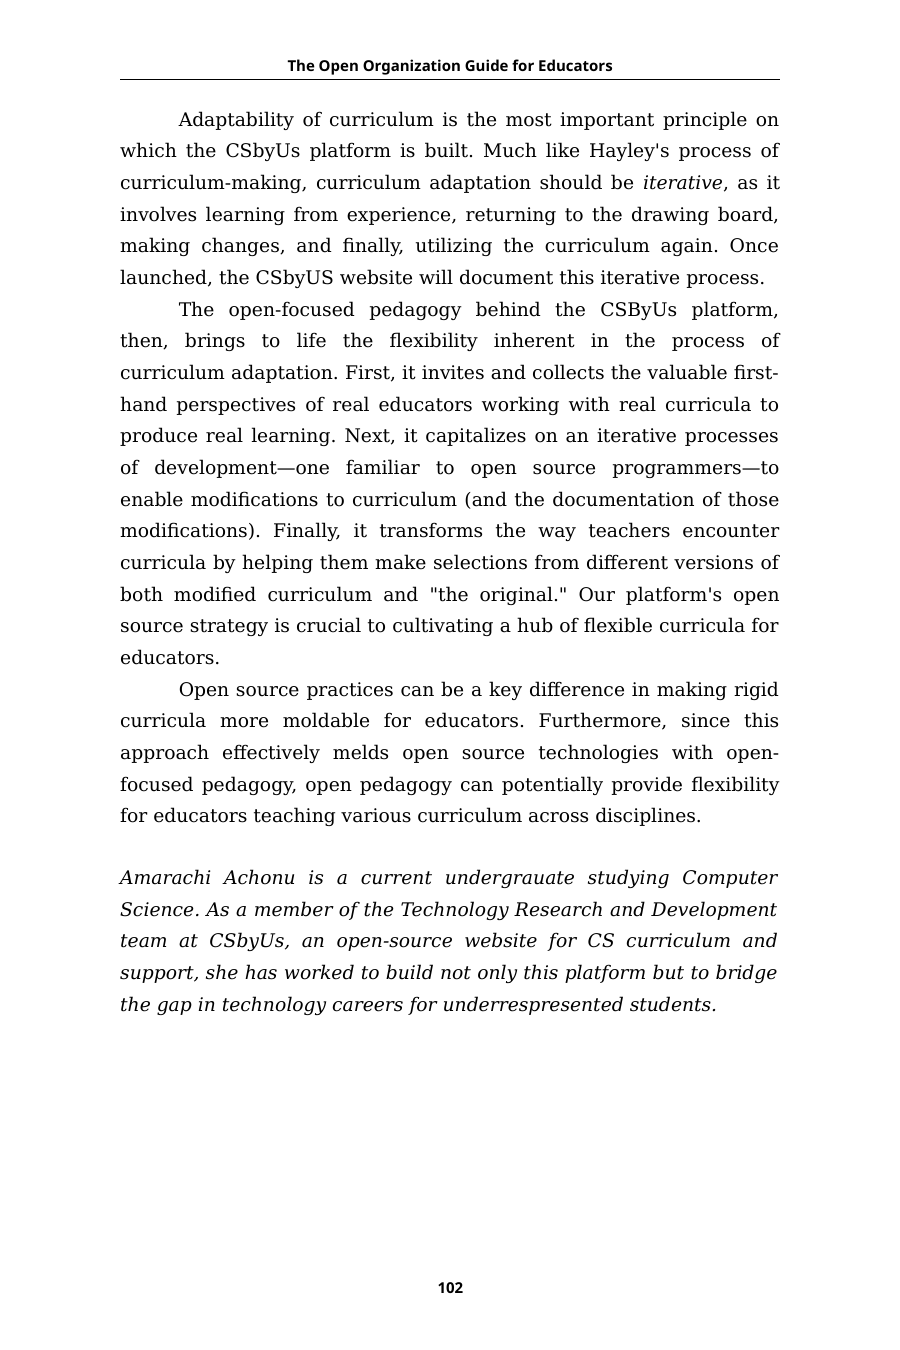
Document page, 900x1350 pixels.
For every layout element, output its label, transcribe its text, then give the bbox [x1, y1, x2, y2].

text Open source practices can be a key difference in making rigid curricula more moldable for educators. Furthermore, since this approach effectively melds open source technologies with open-focused pedagogy, open pedagogy can potentially provide flexibility for educators teaching various curriculum across disciplines. [120, 679, 780, 827]
text Amarachi Achonu is a current undergrauate studying Computer Science. As a member of the Technology Research and Development team at CSbyUs, an open-source website for CS curriculum and support, she has worked to build not only this platform but to bridge the gap in technology careers for underrespresented students. [120, 867, 780, 1016]
text Adaptability of curriculum is the most important principle on which the CSbyUs platform is built. Much like Hayley's process of curriculum-making, curriculum adaptation should be iterative, as it involves learning from experience, returning to the drawing board, making changes, and finally, utilizing the curriculum again. Once launched, the CSbyUS website will document this iterative process. [120, 109, 780, 289]
text The open-focused pedagogy behind the CSByUs platform, then, brings to life the flexibility inherent in the process of curriculum adaptation. First, it invites and collects the valuable first-hand perspectives of real educators working with real curricula to produce real learning. Next, it capitalizes on an iterative processes of development—one familiar to open source programmers—to enable modifications to curriculum (and the documentation of those modifications). Finally, it transforms the way teachers encounter curricula by helping them make selections from different versions of both modified curriculum and "the original." Our platform's open source strategy is crucial to cultivating a hub of flexible curricula for educators. [120, 299, 780, 669]
